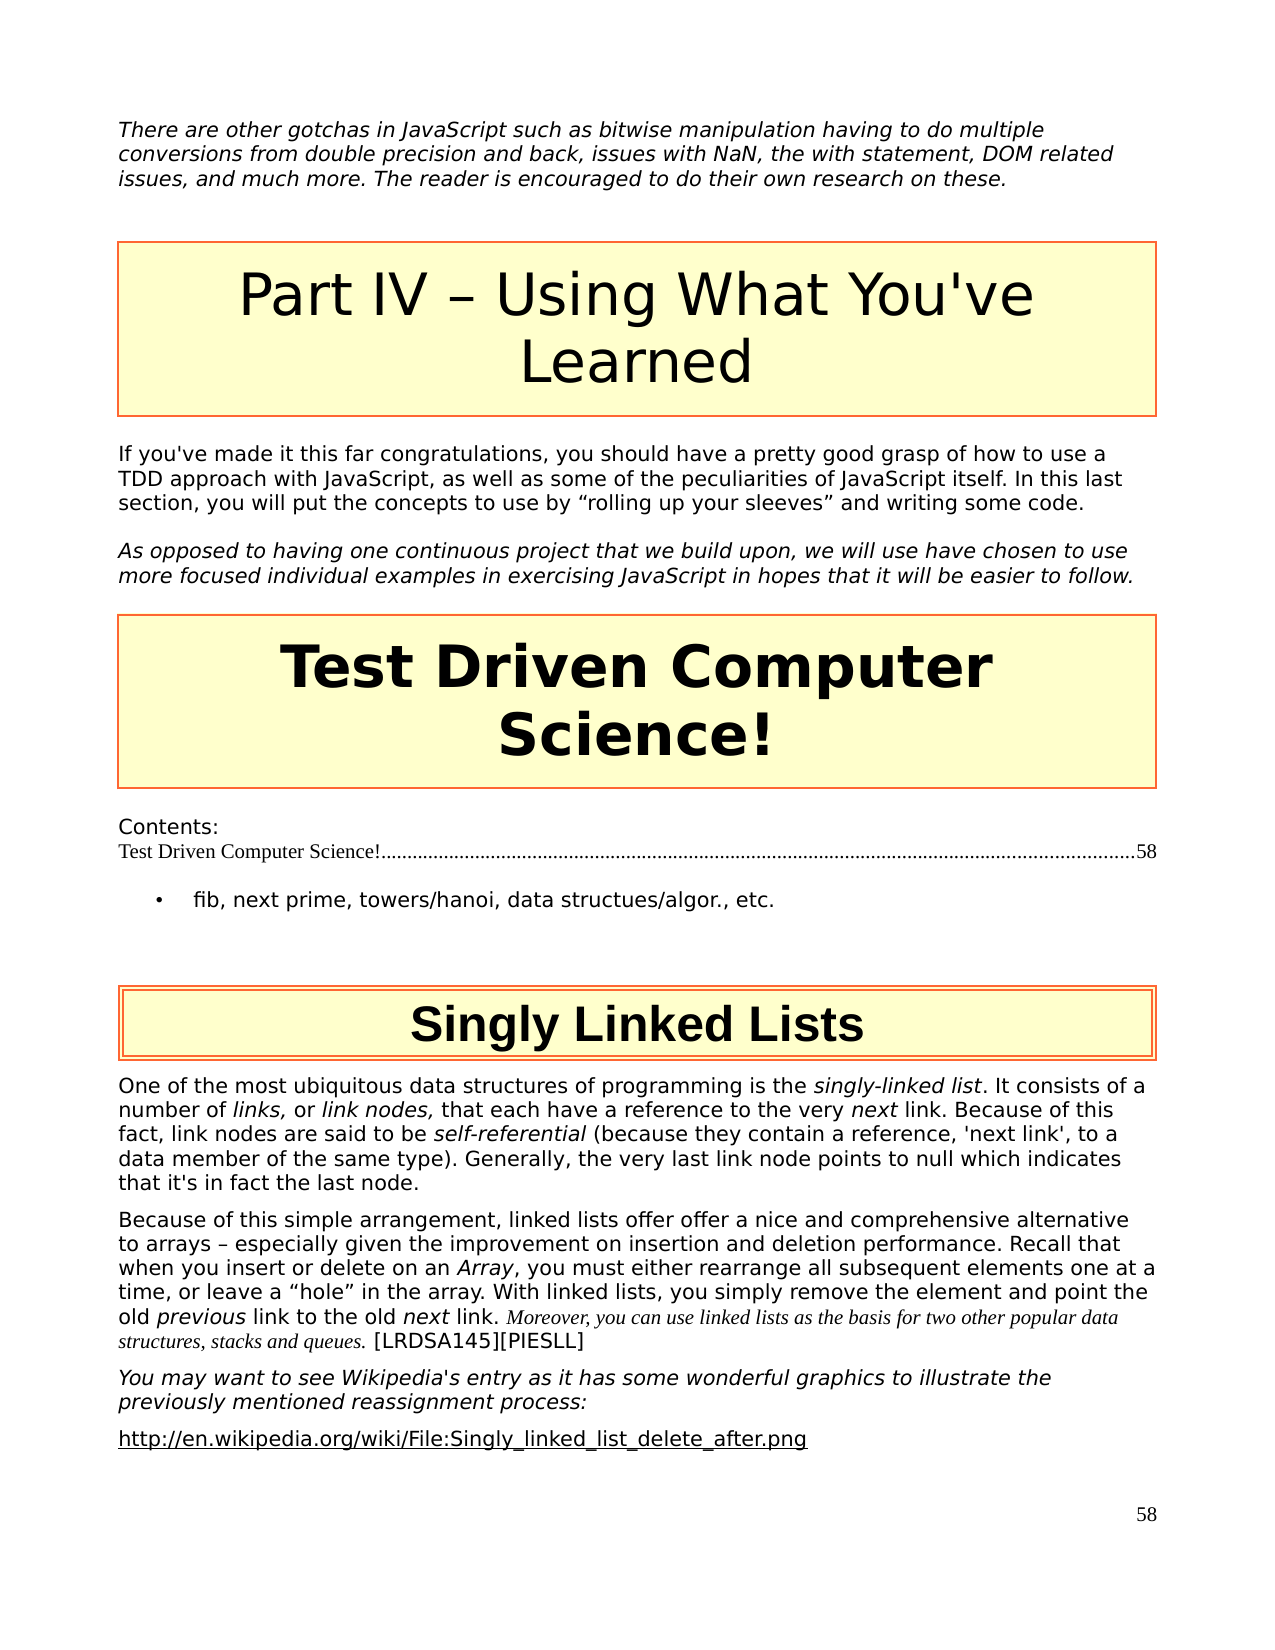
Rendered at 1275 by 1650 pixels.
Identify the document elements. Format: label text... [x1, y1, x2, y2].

text Test Driven Computer Science! 58 [118, 839, 1157, 863]
text One of the most ubiquitous data structures of programming is the singly-linked list. It consists of a number of links, or link nodes, that each have a reference to the very next link. Because of this fact, link nodes are said to be self-referential (because they contain a reference, 'next link', to a data member of the same type). Generally, the very last link node points to null which indicates that it's in fact the last node. [118, 1074, 1157, 1195]
subtitle Part IV – Using What You've Learned [119, 243, 1155, 415]
text If you've made it this far congratulations, you should have a pretty good grasp of how to use a TDD approach with JavaScript, as well as some of the peculiarities of JavaScript itself. In this last section, you will put the concepts to use by “rolling up your sleeves” and writing some code. [118, 442, 1157, 515]
text There are other gotchas in JavaScript such as bitwise manipulation having to do multiple conversions from double precision and back, issues with NaN, the with statement, DOM related issues, and much more. The reader is encouraged to do their own research on these. [118, 118, 1157, 191]
subtitle Test Driven Computer Science! [119, 616, 1155, 787]
text http://en.wikipedia.org/wiki/File:Singly_linked_list_delete_after.png [118, 1427, 1157, 1451]
text As opposed to having one continuous project that we build upon, we will use have chosen to use more focused individual examples in exercising JavaScript in hopes that it will be easier to follow. [118, 539, 1157, 588]
text Because of this simple arrangement, linked lists offer offer a nice and comprehensive alternative to arrays – especially given the improvement on insertion and deletion performance. Recall that when you insert or delete on an Array, you must either rearrange all subsequent elements one at a time, or leave a “hole” in the array. With linked lists, you simply remove the element and point the old previous link to the old next link. Moreover, you can use linked lists as the basis for two other popular data structures, stacks and queues. [LRDSA145][PIESLL] [118, 1208, 1157, 1353]
list fib, next prime, towers/hanoi, data structues/algor., etc. [156, 888, 1157, 912]
text You may want to see Wikipedia's entry as it has some wonderful graphics to illustrate the previously mentioned reassignment process: [118, 1366, 1157, 1414]
text Contents: [118, 815, 1157, 839]
